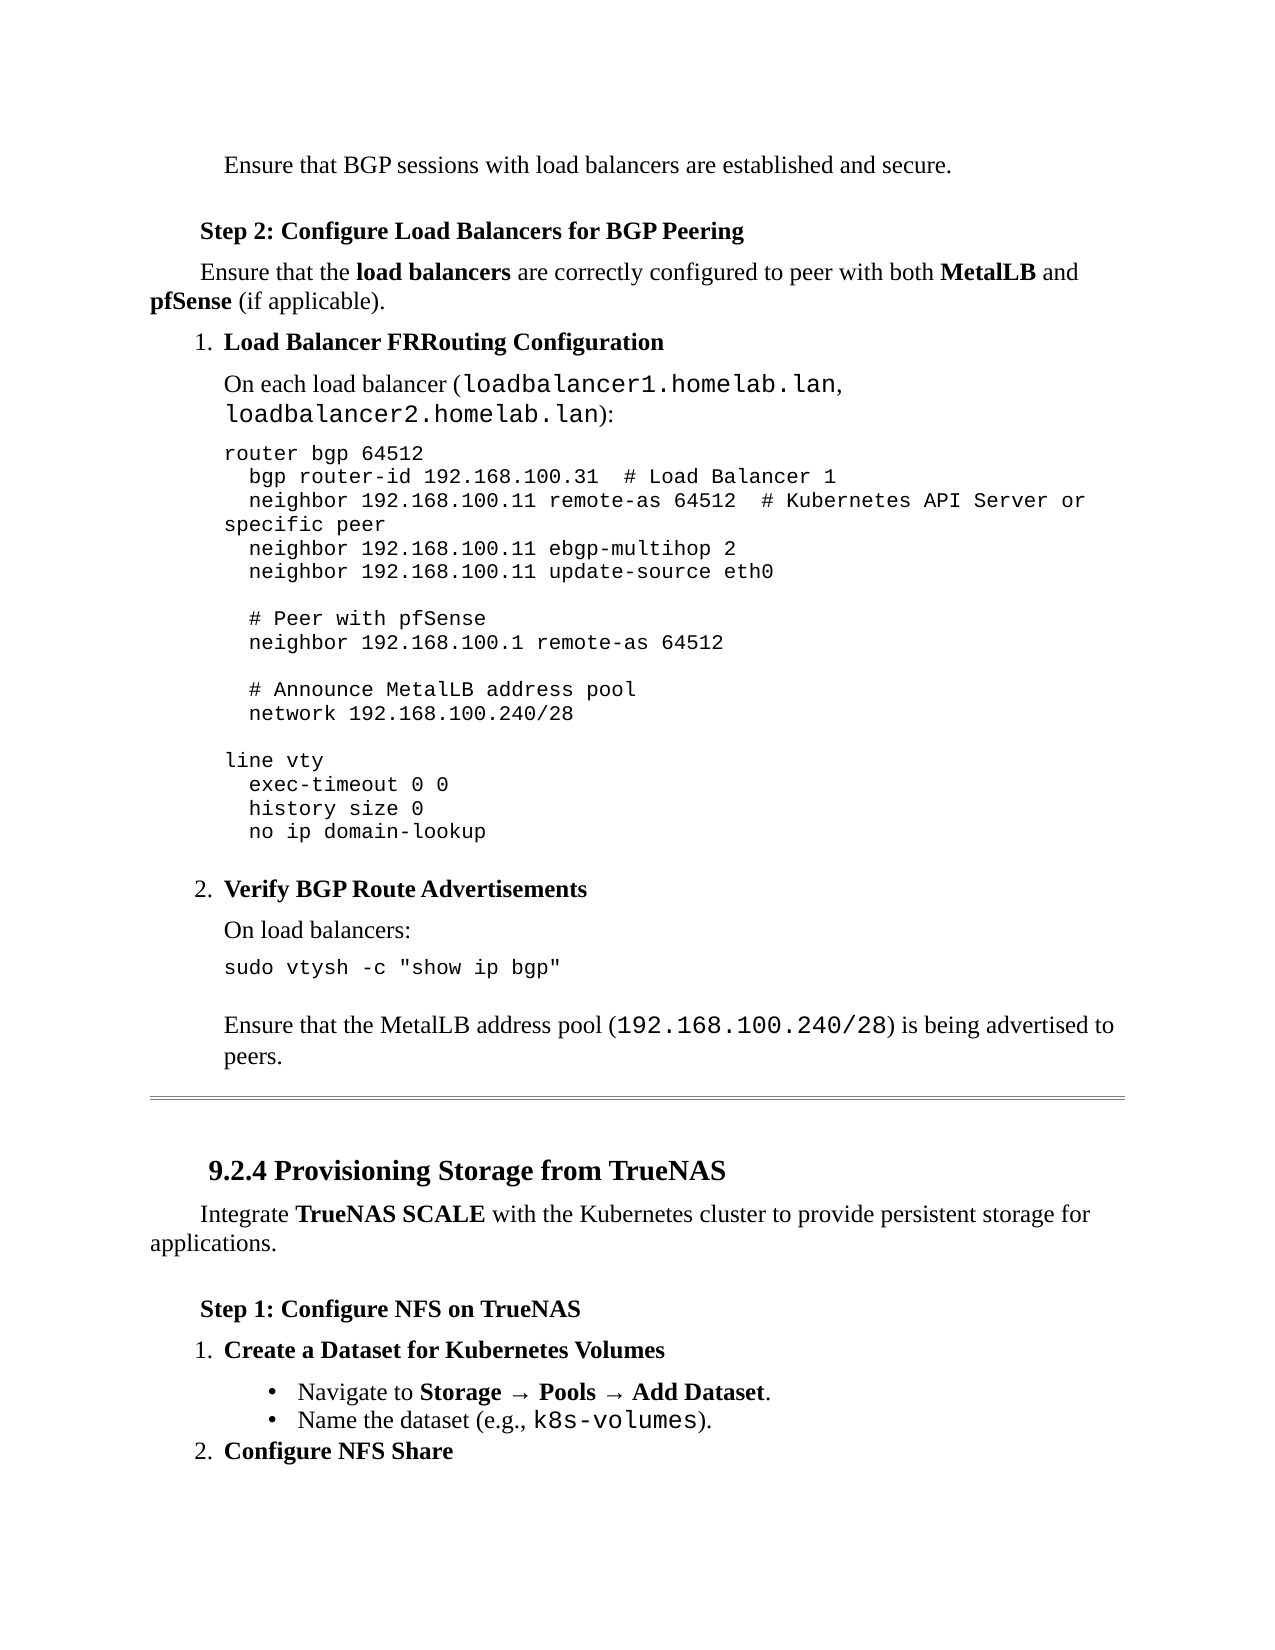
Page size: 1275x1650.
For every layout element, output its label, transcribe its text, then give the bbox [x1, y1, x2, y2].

list history size 0 [194, 798, 1125, 821]
subtitle Step 1: Configure NFS on TrueNAS [150, 1294, 1125, 1323]
list bgp router-id 192.168.100.31 # Load Balancer 1 [194, 467, 1125, 490]
list sudo vtysh -c "show ip bgp" [194, 957, 1125, 981]
list router bgp 64512 [194, 443, 1125, 467]
list neighbor 192.168.100.11 update-source eth0 [194, 561, 1125, 585]
list line vty [194, 750, 1125, 774]
list neighbor 192.168.100.1 remote-as 64512 [194, 632, 1125, 656]
subtitle 9.2.4 Provisioning Storage from TrueNAS [150, 1153, 1125, 1187]
list no ip domain-lookup [194, 821, 1125, 845]
list neighbor 192.168.100.11 ebgp-multihop 2 [194, 537, 1125, 561]
list Name the dataset (e.g., k8s-volumes). [268, 1406, 1125, 1436]
list Ensure that the MetalLB address pool (192.168.100.240/28) is being advertised to peers. [194, 1010, 1125, 1069]
text Ensure that the load balancers are correctly configured to peer with both MetalLB and pfSense (if applicable). [150, 257, 1125, 315]
list neighbor 192.168.100.11 remote-as 64512 # Kubernetes API Server or specific peer [194, 490, 1125, 537]
list Verify BGP Route Advertisements [194, 874, 1125, 903]
list Create a Dataset for Kubernetes Volumes [194, 1336, 1125, 1364]
subtitle Step 2: Configure Load Balancers for BGP Peering [150, 216, 1125, 245]
list On load balancers: [194, 916, 1125, 944]
list Configure NFS Share [194, 1436, 1125, 1465]
list network 192.168.100.240/28 [194, 703, 1125, 727]
list Load Balancer FRRouting Configuration [194, 327, 1125, 356]
list # Announce MetalLB address pool [194, 679, 1125, 703]
list exec-timeout 0 0 [194, 774, 1125, 798]
list On each load balancer (loadbalancer1.homelab.lan, loadbalancer2.homelab.lan): [194, 369, 1125, 430]
list # Peer with pfSense [194, 608, 1125, 632]
list Navigate to Storage → Pools → Add Dataset. [268, 1377, 1125, 1406]
list Ensure that BGP sessions with load balancers are established and secure. [194, 150, 1125, 179]
text Integrate TrueNAS SCALE with the Kubernetes cluster to provide persistent storage for applications. [150, 1199, 1125, 1257]
